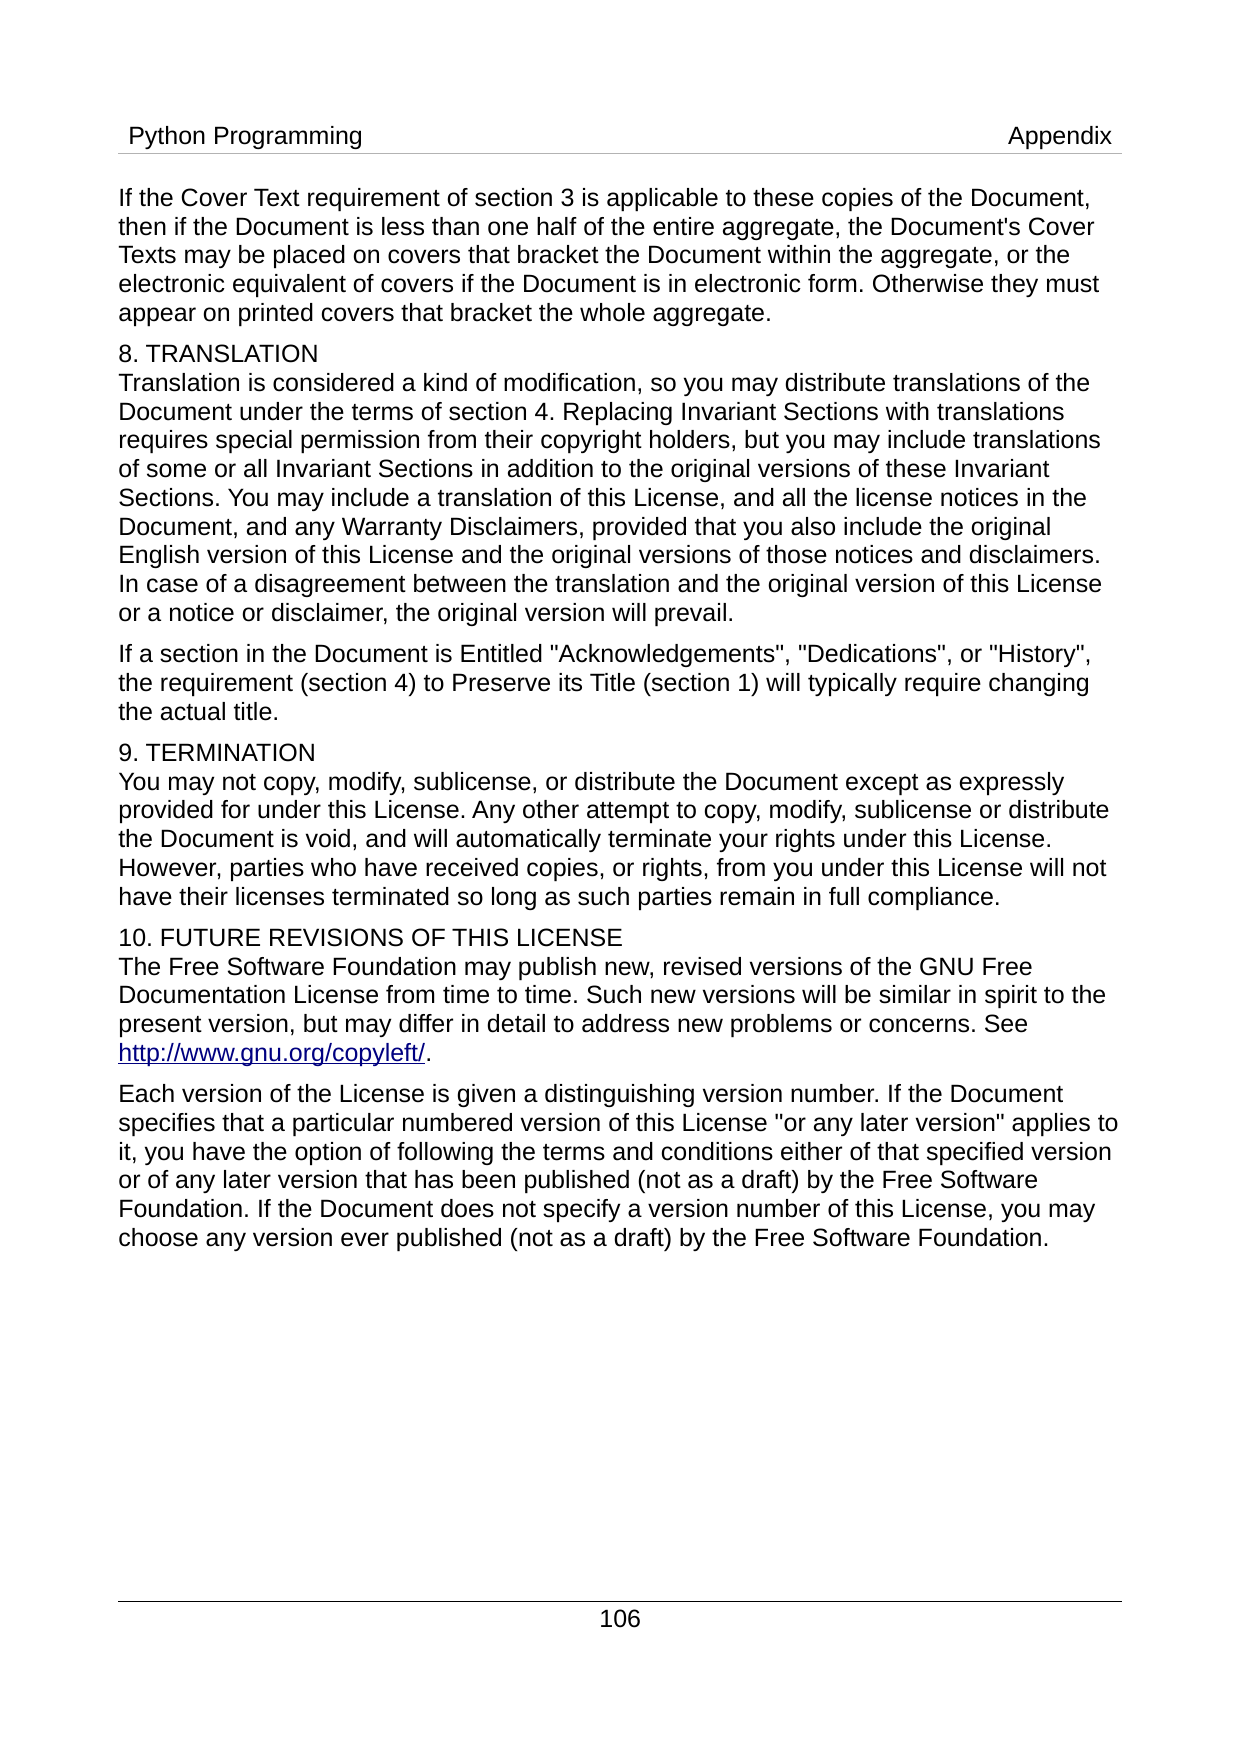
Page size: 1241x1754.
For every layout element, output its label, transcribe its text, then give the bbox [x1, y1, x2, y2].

text The Free Software Foundation may publish new, revised versions of the GNU Free Documentation License from time to time. Such new versions will be similar in spirit to the present version, but may differ in detail to address new problems or concerns. See http://www.gnu.org/copyleft/. [118, 952, 1122, 1067]
text Each version of the License is given a distinguishing version number. If the Document specifies that a particular numbered version of this License "or any later version" applies to it, you have the option of following the terms and conditions either of that specified version or of any later version that has been published (not as a draft) by the Free Software Foundation. If the Document does not specify a version number of this License, you may choose any version ever published (not as a draft) by the Free Software Foundation. [118, 1079, 1122, 1252]
text If the Cover Text requirement of section 3 is applicable to these copies of the Document, then if the Document is less than one half of the entire aggregate, the Document's Cover Texts may be placed on covers that bracket the Document within the aggregate, or the electronic equivalent of covers if the Document is in electronic form. Otherwise they must appear on printed covers that bracket the whole aggregate. [118, 183, 1122, 327]
text Translation is considered a kind of modification, so you may distribute translations of the Document under the terms of section 4. Replacing Invariant Sections with translations requires special permission from their copyright holders, but you may include translations of some or all Invariant Sections in addition to the original versions of these Invariant Sections. You may include a translation of this License, and all the license notices in the Document, and any Warranty Disclaimers, provided that you also include the original English version of this License and the original versions of those notices and disclaimers. In case of a disagreement between the translation and the original version of this License or a notice or disclaimer, the original version will prevail. [118, 368, 1122, 627]
text 10. FUTURE REVISIONS OF THIS LICENSE [118, 923, 1122, 952]
text 8. TRANSLATION [118, 339, 1122, 368]
text 9. TERMINATION [118, 738, 1122, 767]
text You may not copy, modify, sublicense, or distribute the Document except as expressly provided for under this License. Any other attempt to copy, modify, sublicense or distribute the Document is void, and will automatically terminate your rights under this License. However, parties who have received copies, or rights, from you under this License will not have their licenses terminated so long as such parties remain in full compliance. [118, 767, 1122, 910]
text If a section in the Document is Entitled "Acknowledgements", "Dedications", or "History", the requirement (section 4) to Preserve its Title (section 1) will typically require changing the actual title. [118, 639, 1122, 725]
